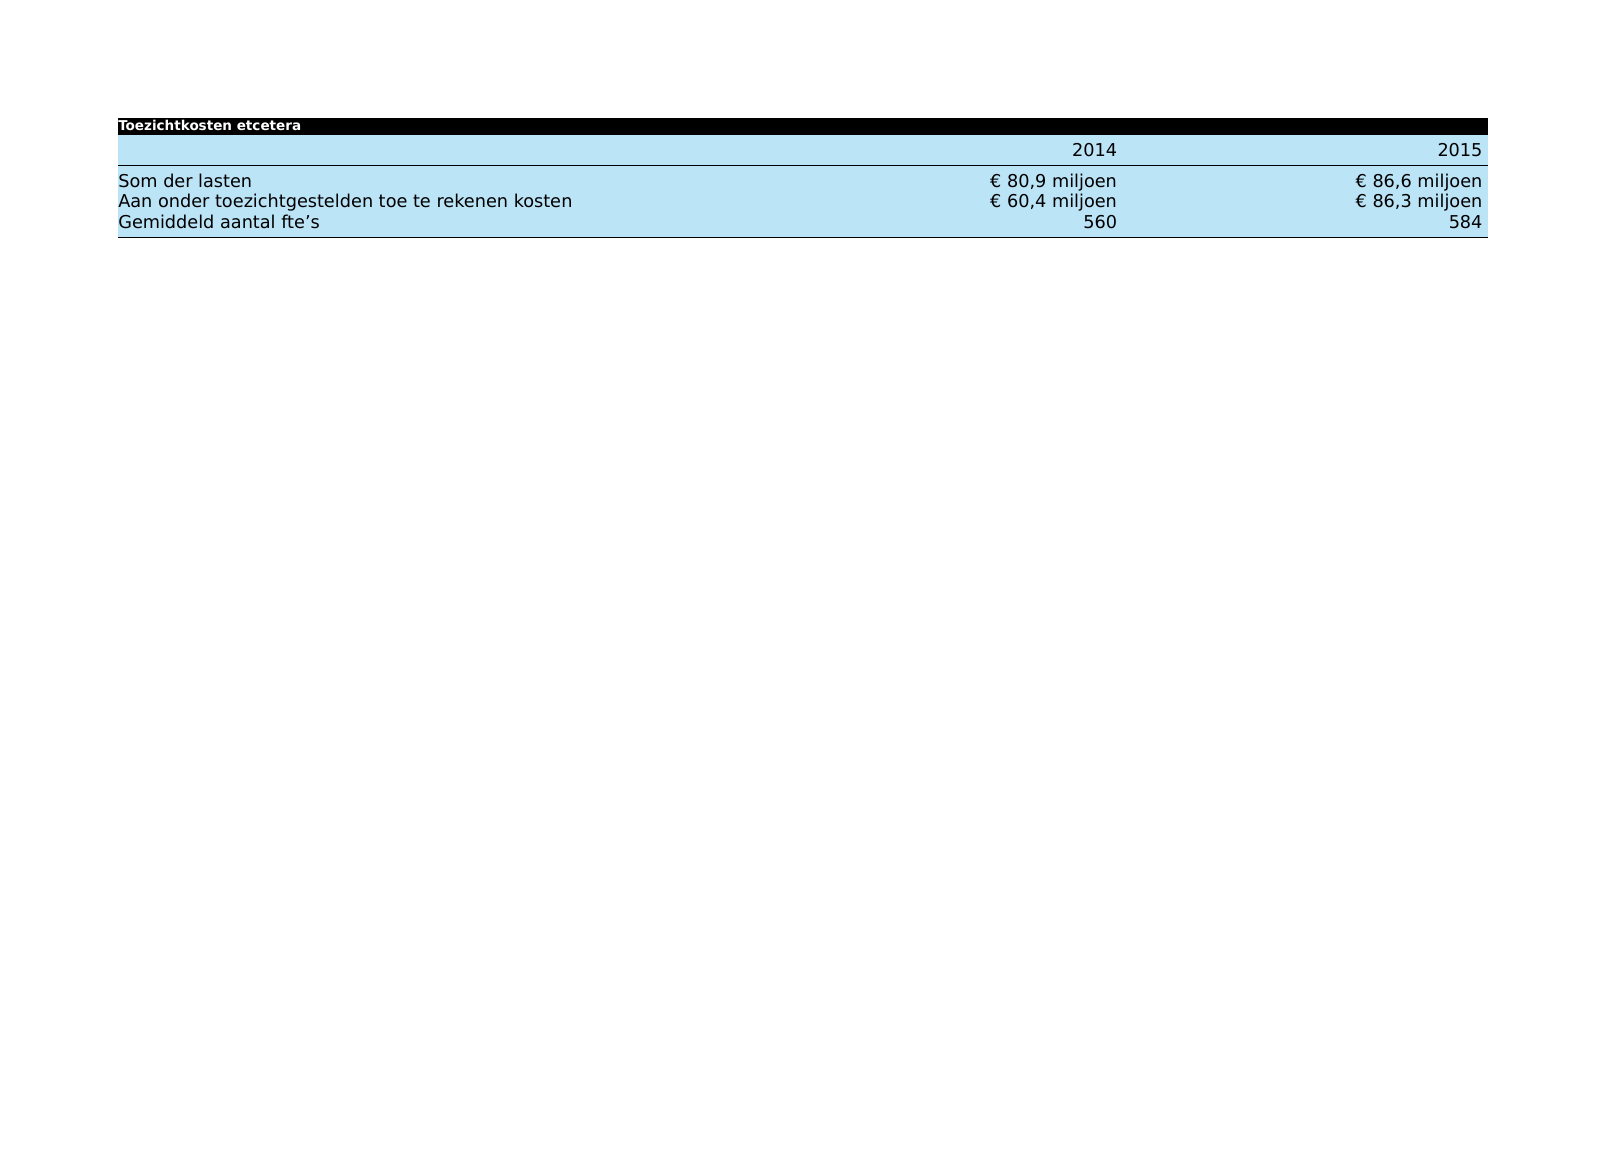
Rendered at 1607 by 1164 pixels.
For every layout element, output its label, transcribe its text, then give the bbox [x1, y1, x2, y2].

table_cell 2015 [1123, 135, 1488, 165]
table_header Toezichtkosten etcetera [118, 118, 1488, 134]
table_cell 2014 [758, 135, 1123, 165]
table_cell € 86,3 miljoen [1123, 191, 1488, 212]
table_cell € 60,4 miljoen [758, 191, 1123, 212]
table_cell 584 [1123, 212, 1488, 237]
table_cell Aan onder toezichtgestelden toe te rekenen kosten [118, 191, 757, 212]
table_cell Gemiddeld aantal fte’s [118, 212, 757, 237]
table_cell [118, 135, 757, 165]
table_cell 560 [758, 212, 1123, 237]
table_cell € 86,6 miljoen [1123, 166, 1488, 191]
table_cell Som der lasten [118, 166, 757, 191]
table_cell € 80,9 miljoen [758, 166, 1123, 191]
